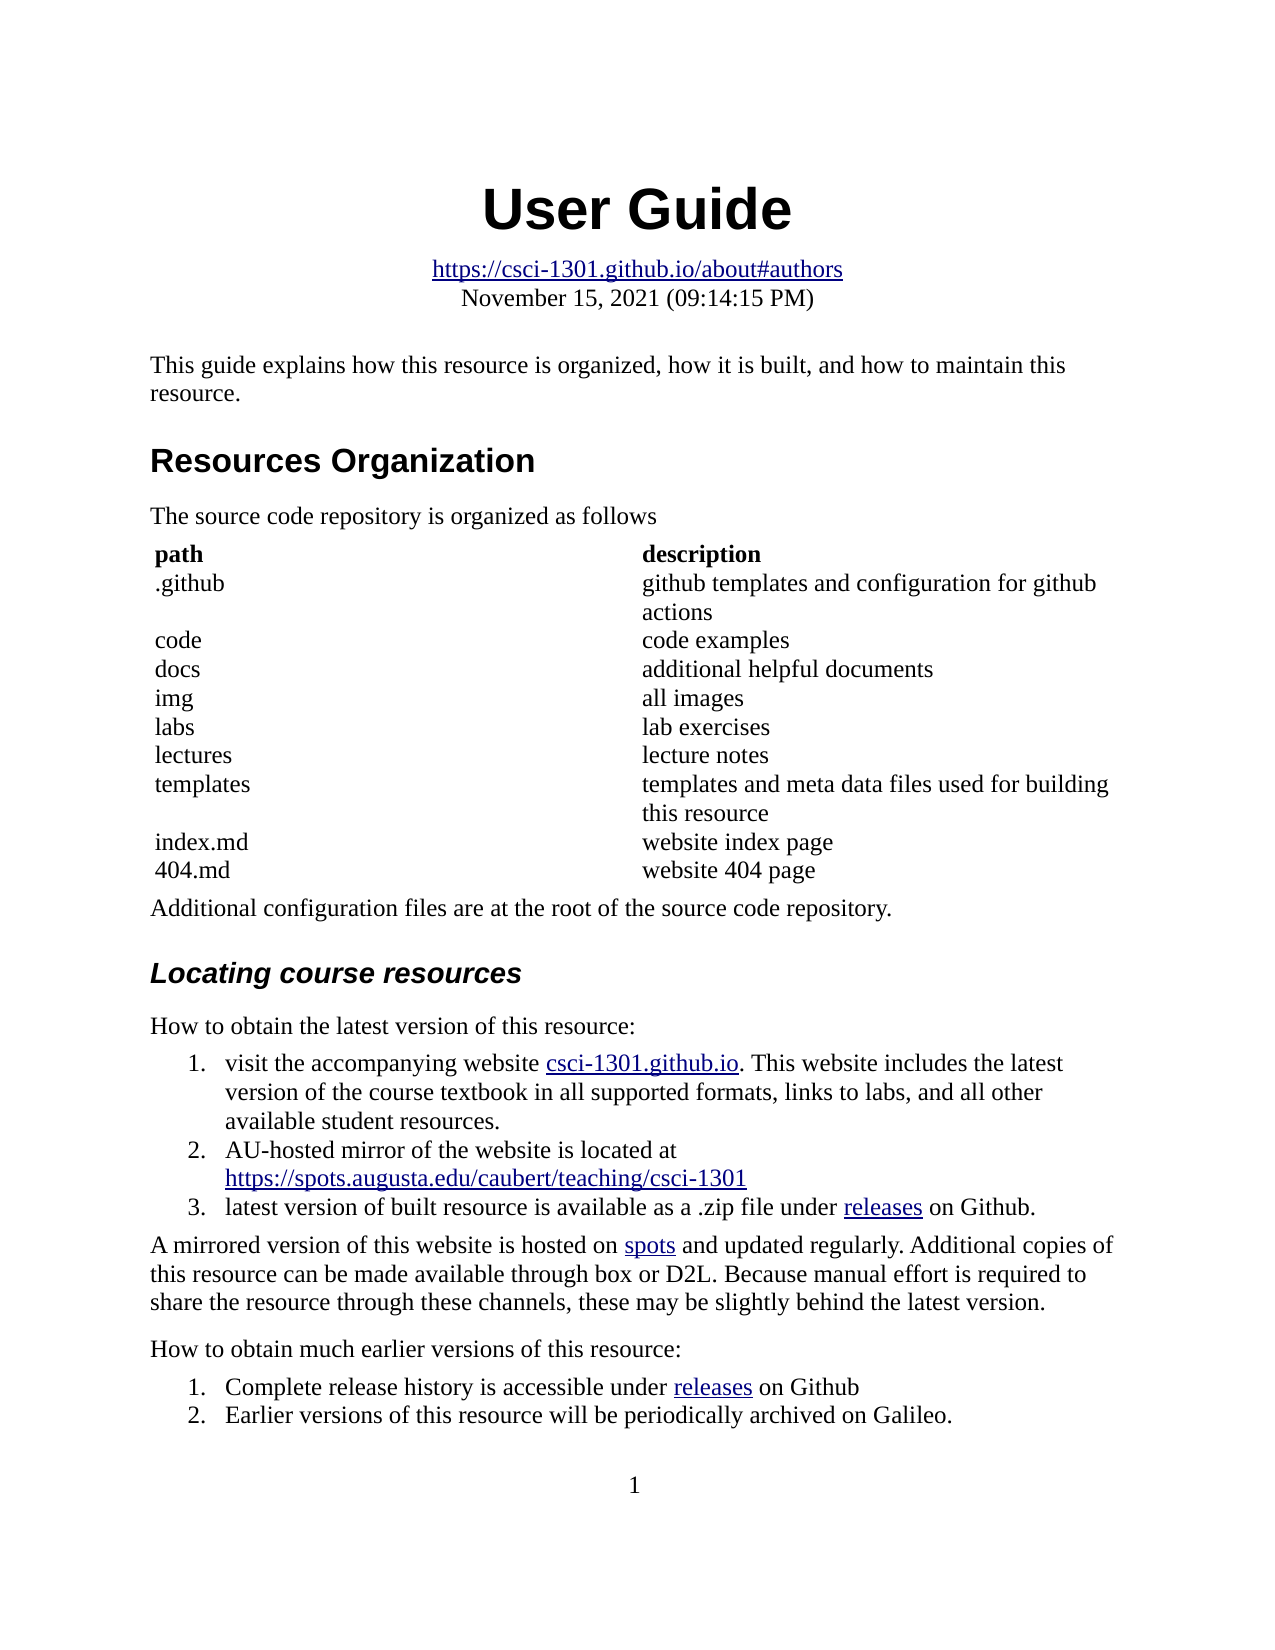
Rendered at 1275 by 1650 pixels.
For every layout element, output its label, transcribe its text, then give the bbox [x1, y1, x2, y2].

table_cell templates [150, 769, 637, 827]
text This guide explains how this resource is organized, how it is built, and how to maintain this resource. [150, 350, 1125, 407]
table_header description [638, 539, 1125, 568]
table_cell templates and meta data files used for building this resource [638, 769, 1125, 827]
text How to obtain much earlier versions of this resource: [150, 1334, 1125, 1363]
list Earlier versions of this resource will be periodically archived on Galileo. [187, 1401, 1125, 1429]
subtitle Resources Organization [150, 441, 1125, 480]
subtitle Locating course resources [150, 956, 1125, 989]
table_cell .github [150, 568, 637, 625]
table_cell website index page [638, 827, 1125, 855]
table_cell additional helpful documents [638, 654, 1125, 683]
table_cell lab exercises [638, 712, 1125, 740]
title User Guide [150, 175, 1125, 242]
text November 15, 2021 (09:14:15 PM) [150, 283, 1125, 312]
table_cell lectures [150, 740, 637, 769]
list latest version of built resource is available as a .zip file under releases on Github. [187, 1192, 1125, 1221]
text Additional configuration files are at the root of the source code repository. [150, 893, 1125, 922]
text https://csci-1301.github.io/about#authors [150, 254, 1125, 283]
table_cell index.md [150, 827, 637, 855]
table_header path [150, 539, 637, 568]
list AU-hosted mirror of the website is located at https://spots.augusta.edu/caubert/teaching/csci-1301 [187, 1135, 1125, 1192]
table_cell labs [150, 712, 637, 740]
list Complete release history is accessible under releases on Github [187, 1372, 1125, 1401]
table_cell all images [638, 683, 1125, 712]
table_cell code examples [638, 625, 1125, 654]
table_cell 404.md [150, 855, 637, 884]
table_cell website 404 page [638, 855, 1125, 884]
table_cell lecture notes [638, 740, 1125, 769]
list visit the accompanying website csci-1301.github.io. This website includes the latest version of the course textbook in all supported formats, links to labs, and all other available student resources. [187, 1048, 1125, 1135]
table_cell img [150, 683, 637, 712]
table_cell docs [150, 654, 637, 683]
table_cell code [150, 625, 637, 654]
text A mirrored version of this website is hosted on spots and updated regularly. Additional copies of this resource can be made available through box or D2L. Because manual effort is required to share the resource through these channels, these may be slightly behind the latest version. [150, 1230, 1125, 1316]
text The source code repository is organized as follows [150, 501, 1125, 530]
text How to obtain the latest version of this resource: [150, 1011, 1125, 1039]
table_cell github templates and configuration for github actions [638, 568, 1125, 625]
